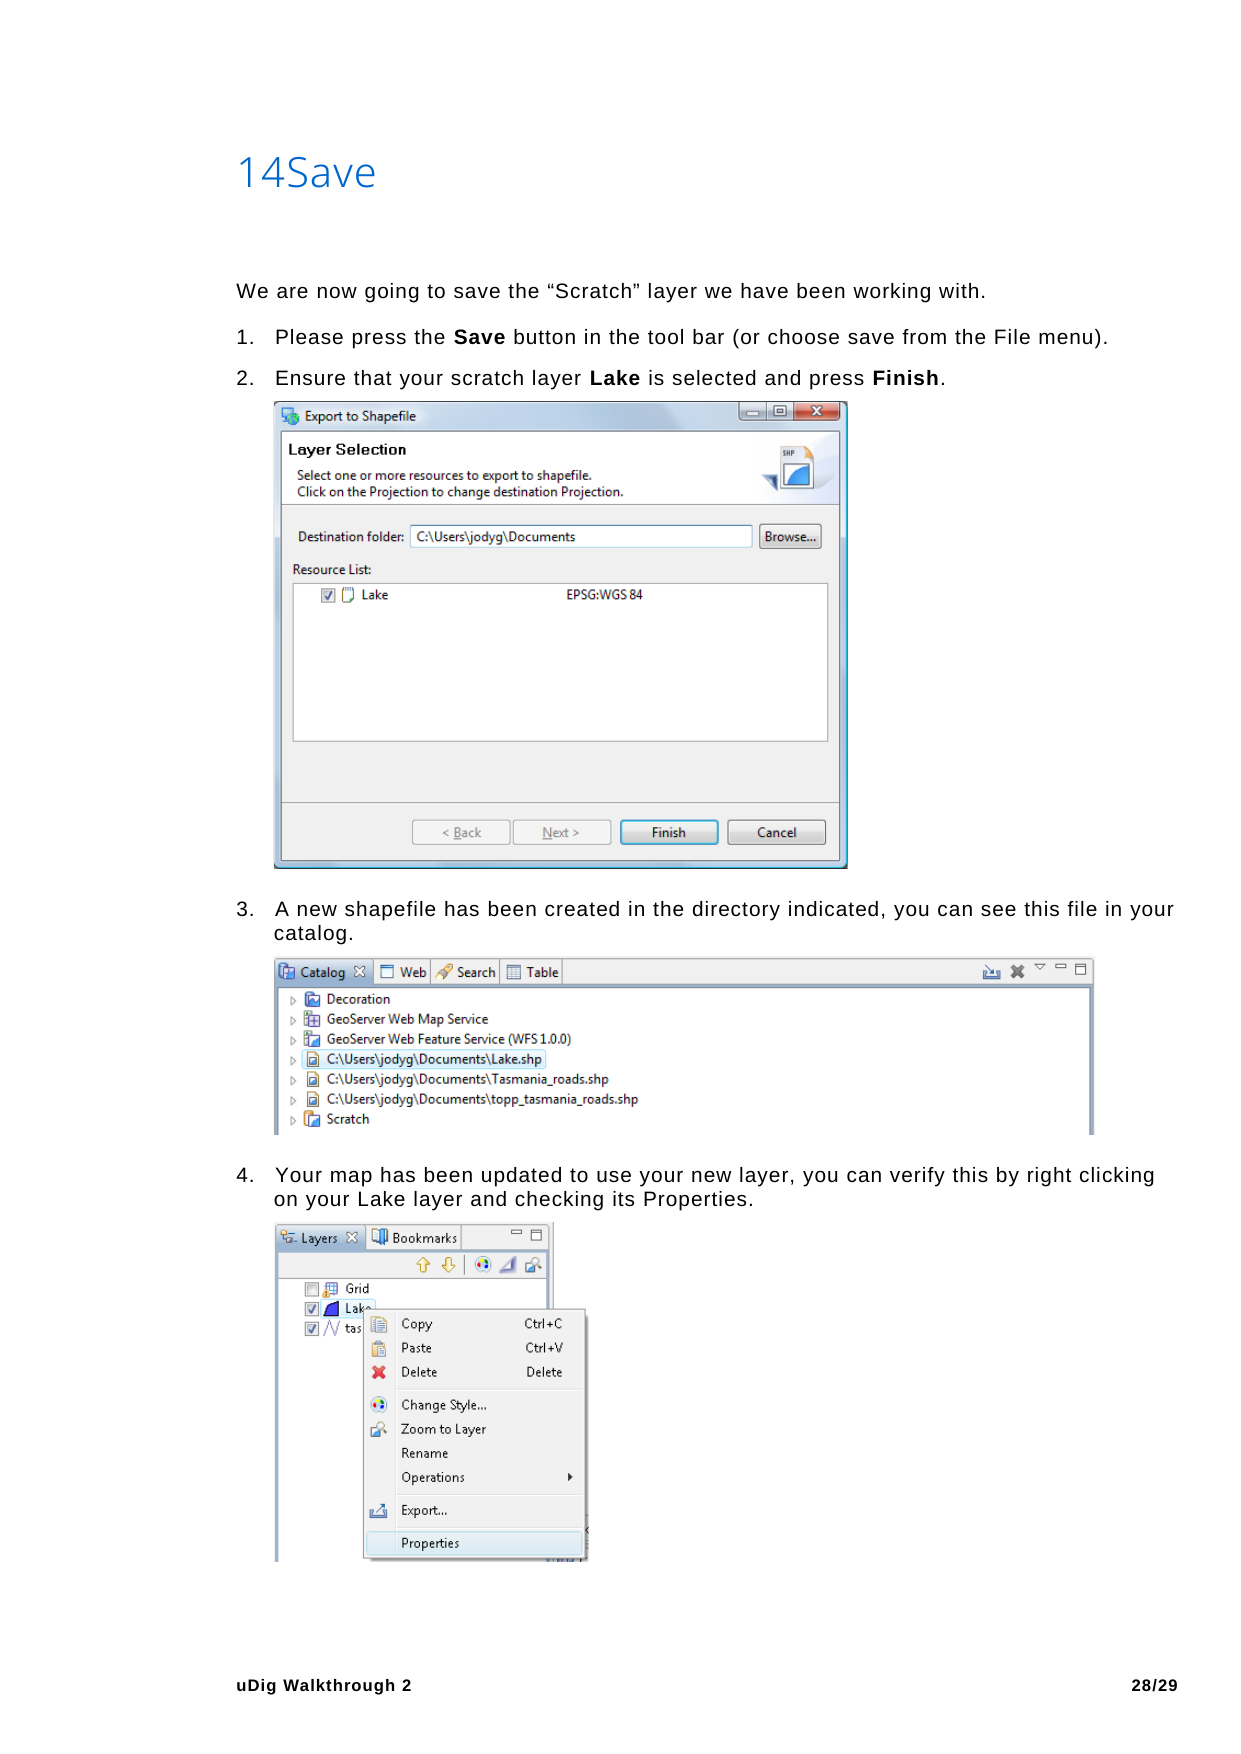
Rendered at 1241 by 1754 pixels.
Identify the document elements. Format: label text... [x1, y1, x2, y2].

subtitle Save [236, 143, 1181, 200]
picture [273, 401, 848, 869]
list Please press the Save button in the tool bar (or choose save from the File menu). [236, 325, 1181, 349]
list Your map has been updated to use your new layer, you can verify this by right clicking on your Lake layer and checking its Properties. [236, 1163, 1181, 1574]
text We are now going to save the “Scratch” layer we have been working with. [236, 279, 1181, 303]
picture [273, 1222, 589, 1562]
list Ensure that your scratch layer Lake is selected and press Finish. [236, 366, 1181, 880]
list A new shapefile has been created in the directory indicated, you can see this file in your catalog. [236, 897, 1181, 1147]
